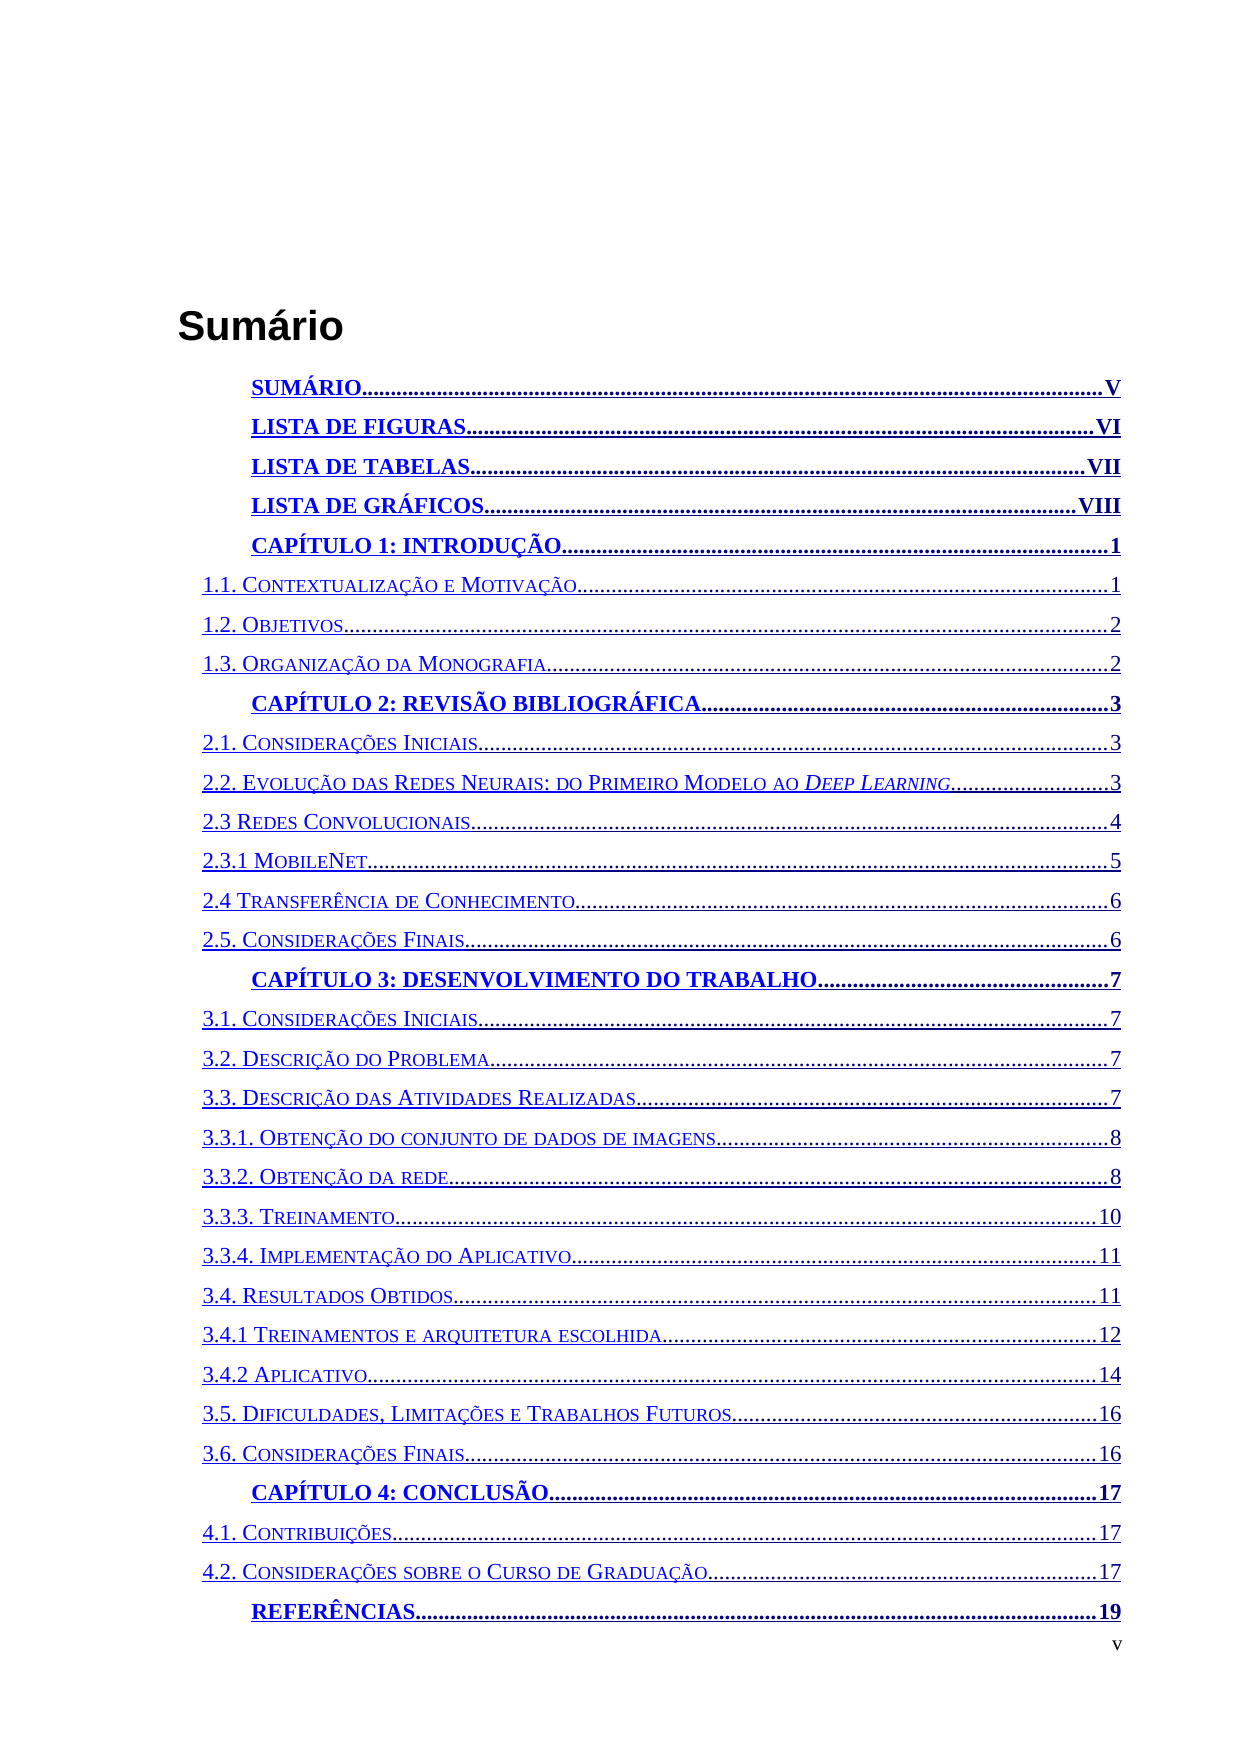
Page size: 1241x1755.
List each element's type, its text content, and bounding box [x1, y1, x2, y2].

text CAPÍTULO 3: DESENVOLVIMENTO DO TRABALHO 7 [177, 966, 1122, 992]
text REFERÊNCIAS 19 [177, 1598, 1122, 1624]
text 3.3.2. Obtenção da rede 8 [202, 1163, 1122, 1190]
text Lista de Figuras vi [177, 413, 1122, 440]
text 3.1. Considerações Iniciais 7 [202, 1006, 1122, 1032]
text 1.2. Objetivos 2 [202, 611, 1122, 637]
text 2.3 Redes Convolucionais 4 [202, 808, 1122, 834]
text 4.2. Considerações sobre o Curso de Graduação 17 [202, 1558, 1122, 1584]
text 3.6. Considerações Finais 16 [202, 1440, 1122, 1466]
text Sumário v [177, 374, 1122, 400]
text 3.4.2 Aplicativo 14 [202, 1361, 1122, 1387]
text 1.3. Organização da Monografia 2 [202, 650, 1122, 677]
text 3.5. Dificuldades, Limitações e Trabalhos Futuros 16 [202, 1400, 1122, 1427]
text 4.1. Contribuições 17 [202, 1519, 1122, 1545]
text CAPÍTULO 1: INTRODUÇÃO 1 [177, 532, 1122, 558]
text 2.5. Considerações Finais 6 [202, 927, 1122, 953]
text Lista de Gráficos viii [177, 492, 1122, 519]
text 3.4. Resultados Obtidos 11 [202, 1282, 1122, 1308]
text 2.3.1 MobileNet 5 [202, 848, 1122, 874]
text 2.2. Evolução das Redes Neurais: do Primeiro Modelo ao Deep Learning 3 [202, 769, 1122, 795]
text 3.3.1. Obtenção do conjunto de dados de imagens 8 [202, 1124, 1122, 1150]
text CAPÍTULO 2: REVISÃO BIBLIOGRÁFICA 3 [177, 690, 1122, 716]
text Lista de Tabelas vii [177, 453, 1122, 479]
text 2.4 Transferência de Conhecimento 6 [202, 887, 1122, 913]
text 3.4.1 Treinamentos e arquitetura escolhida 12 [202, 1321, 1122, 1348]
text 3.2. Descrição do Problema 7 [202, 1045, 1122, 1071]
text Sumário [177, 301, 1122, 349]
text 1.1. Contextualização e Motivação 1 [202, 571, 1122, 598]
text 3.3. Descrição das Atividades Realizadas 7 [202, 1084, 1122, 1111]
text 2.1. Considerações Iniciais 3 [202, 729, 1122, 756]
text CAPÍTULO 4: CONCLUSÃO 17 [177, 1479, 1122, 1506]
text 3.3.3. Treinamento 10 [202, 1203, 1122, 1229]
text 3.3.4. Implementação do Aplicativo 11 [202, 1242, 1122, 1269]
